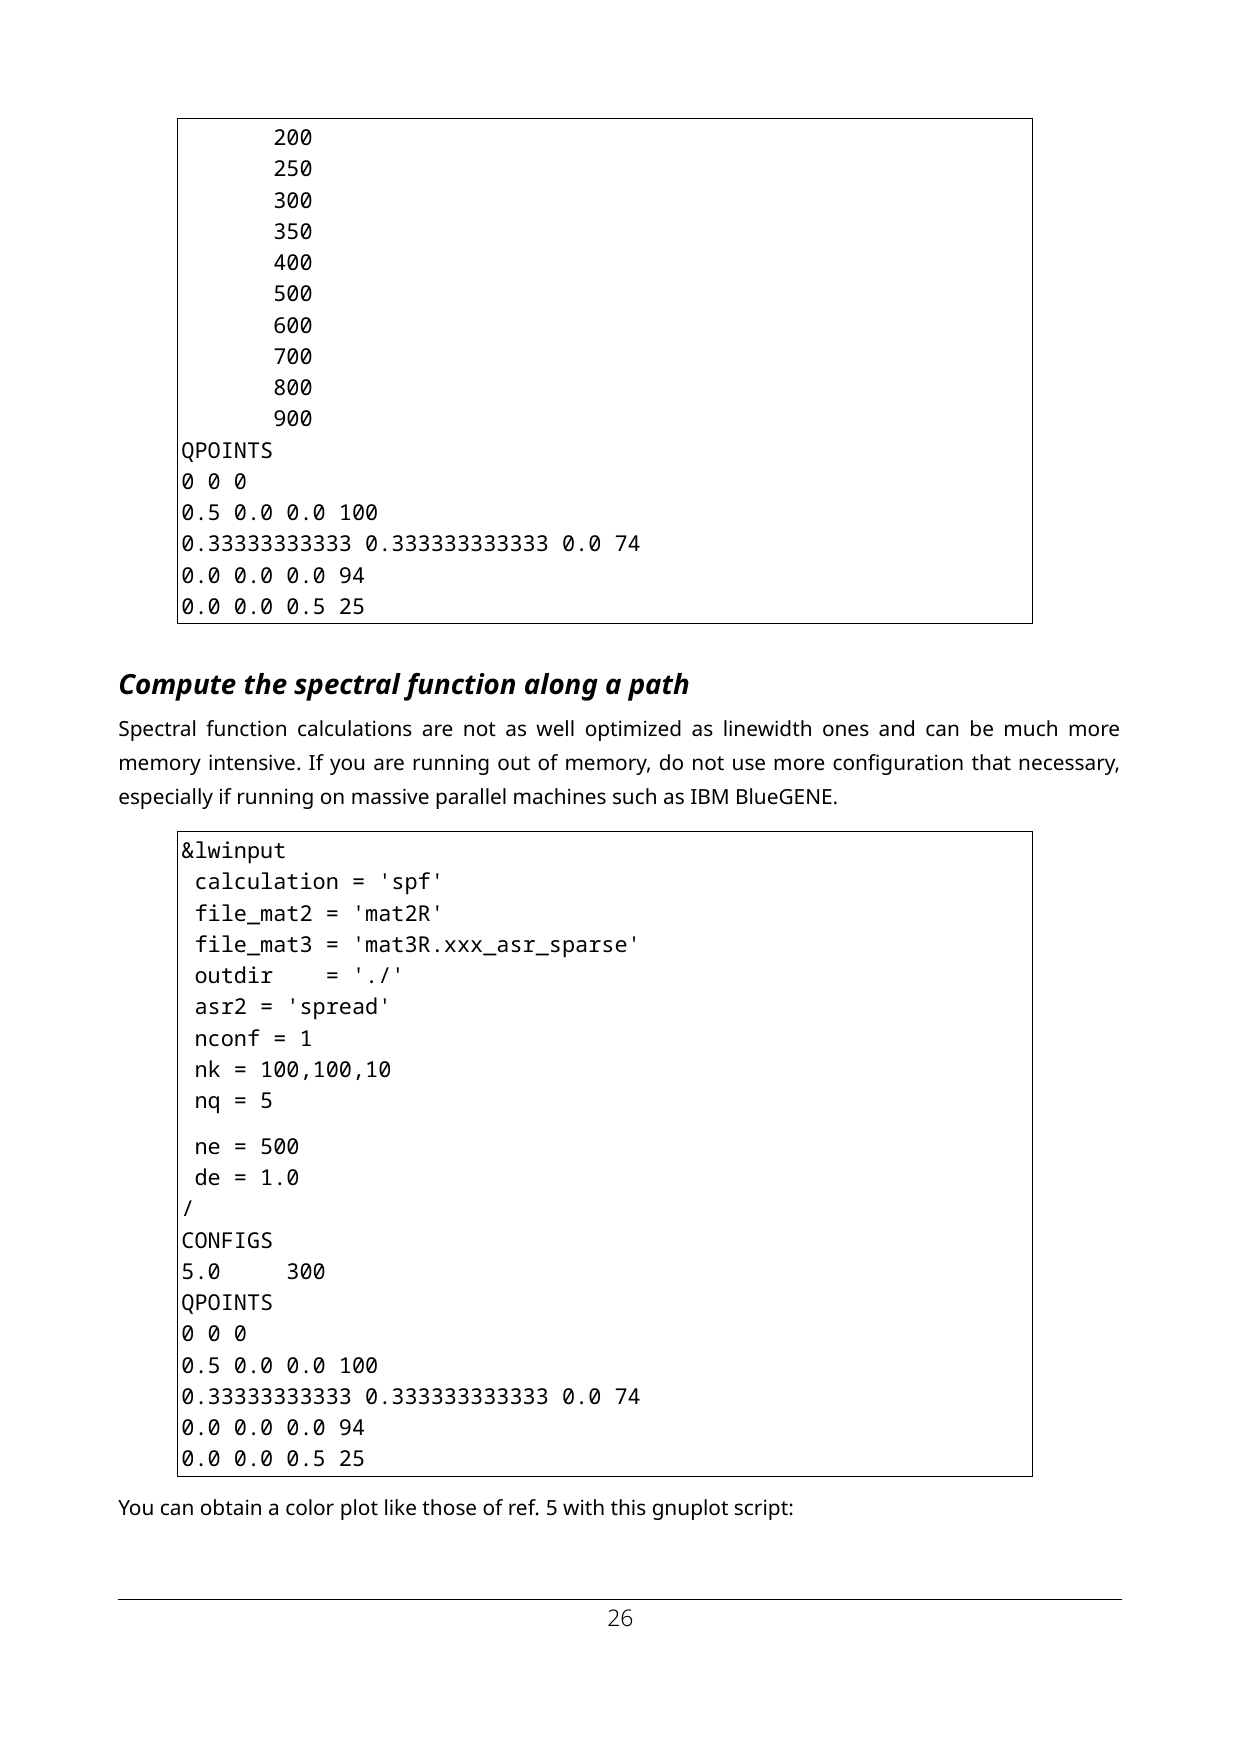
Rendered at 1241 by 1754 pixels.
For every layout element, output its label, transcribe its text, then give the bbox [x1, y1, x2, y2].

text &lwinput calculation = 'spf' file_mat2 = 'mat2R' file_mat3 = 'mat3R.xxx_asr_sparse' outdir = './' asr2 = 'spread' nconf = 1 nk = 100,100,10 nq = 5 [178, 832, 1032, 1115]
text Spectral function calculations are not as well optimized as linewidth ones and can be much more memory intensive. If you are running out of memory, do not use more configuration that necessary, especially if running on massive parallel machines such as IBM BlueGENE. [118, 714, 1122, 811]
subtitle Compute the spectral function along a path [118, 664, 1122, 702]
text You can obtain a color plot like those of ref. 5 with this gnuplot script: [118, 1493, 1122, 1522]
text ne = 500 de = 1.0 / CONFIGS 5.0 300 QPOINTS 0 0 0 0.5 0.0 0.0 100 0.33333333333 0.333333333333 0.0 74 0.0 0.0 0.0 94 0.0 0.0 0.5 25 [178, 1127, 1032, 1476]
text 200 250 300 350 400 500 600 700 800 900 QPOINTS 0 0 0 0.5 0.0 0.0 100 0.33333333333 0.333333333333 0.0 74 0.0 0.0 0.0 94 0.0 0.0 0.5 25 [178, 119, 1032, 623]
